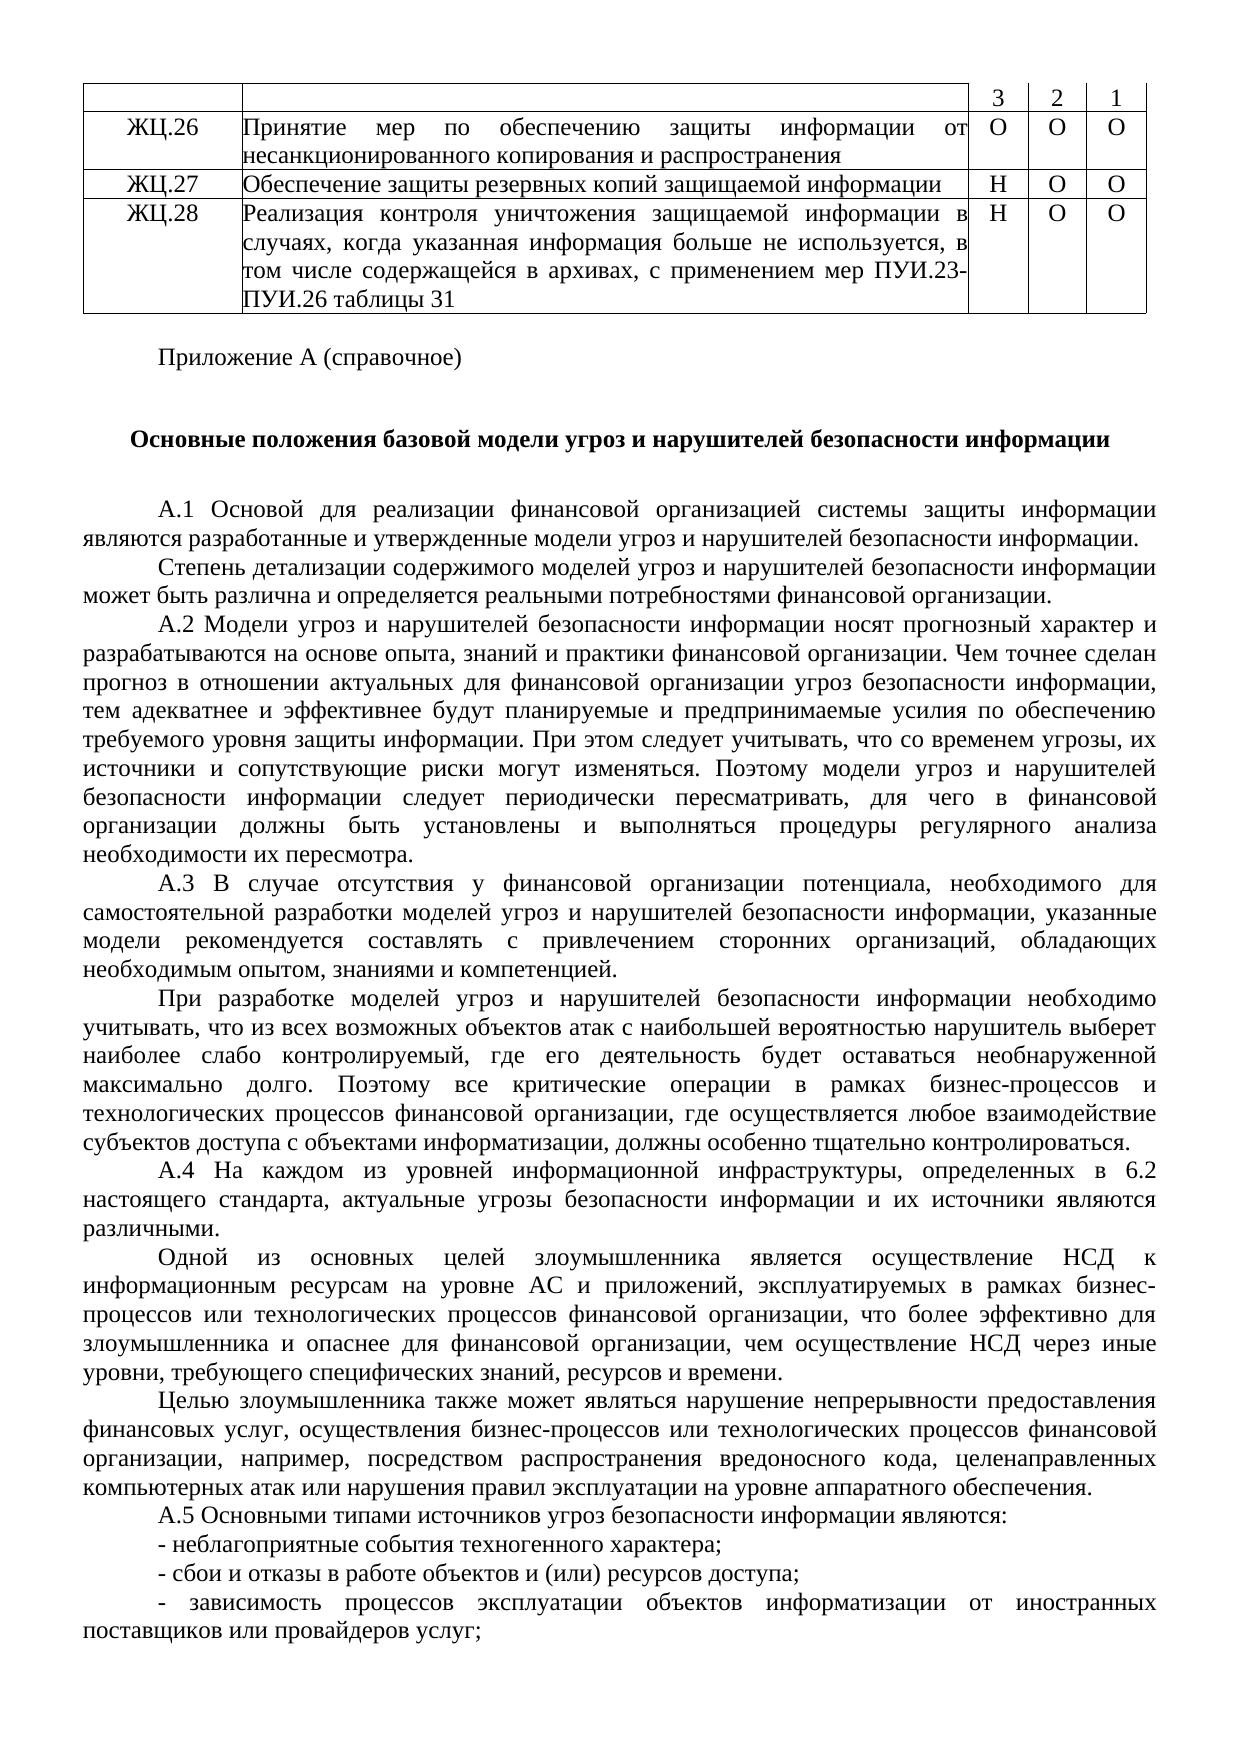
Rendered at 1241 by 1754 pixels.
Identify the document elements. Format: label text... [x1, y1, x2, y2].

table_cell О [969, 112, 1028, 169]
subtitle Основные положения базовой модели угроз и нарушителей безопасности информации [83, 424, 1157, 453]
table_cell Реализация контроля уничтожения защищаемой информации в случаях, когда указанная информация больше не используется, в том числе содержащейся в архивах, с применением мер ПУИ.23-ПУИ.26 таблицы 31 [243, 199, 968, 313]
text - неблагоприятные события техногенного характера; [83, 1529, 1157, 1558]
table_cell 1 [1087, 83, 1146, 111]
text А.5 Основными типами источников угроз безопасности информации являются: [83, 1501, 1157, 1529]
table_cell ЖЦ.26 [84, 112, 242, 169]
table_cell О [1087, 170, 1146, 198]
table_cell Н [969, 170, 1028, 198]
text Целью злоумышленника также может являться нарушение непрерывности предоставления финансовых услуг, осуществления бизнес-процессов или технологических процессов финансовой организации, например, посредством распространения вредоносного кода, целенаправленных компьютерных атак или нарушения правил эксплуатации на уровне аппаратного обеспечения. [83, 1386, 1157, 1501]
text Степень детализации содержимого моделей угроз и нарушителей безопасности информации может быть различна и определяется реальными потребностями финансовой организации. [83, 552, 1157, 609]
text А.2 Модели угроз и нарушителей безопасности информации носят прогнозный характер и разрабатываются на основе опыта, знаний и практики финансовой организации. Чем точнее сделан прогноз в отношении актуальных для финансовой организации угроз безопасности информации, тем адекватнее и эффективнее будут планируемые и предпринимаемые усилия по обеспечению требуемого уровня защиты информации. При этом следует учитывать, что со временем угрозы, их источники и сопутствующие риски могут изменяться. Поэтому модели угроз и нарушителей безопасности информации следует периодически пересматривать, для чего в финансовой организации должны быть установлены и выполняться процедуры регулярного анализа необходимости их пересмотра. [83, 609, 1157, 868]
text Приложение А (справочное) [83, 342, 1157, 371]
text При разработке моделей угроз и нарушителей безопасности информации необходимо учитывать, что из всех возможных объектов атак с наибольшей вероятностью нарушитель выберет наиболее слабо контролируемый, где его деятельность будет оставаться необнаруженной максимально долго. Поэтому все критические операции в рамках бизнес-процессов и технологических процессов финансовой организации, где осуществляется любое взаимодействие субъектов доступа с объектами информатизации, должны особенно тщательно контролироваться. [83, 983, 1157, 1156]
table_header [243, 84, 968, 111]
table_cell О [1029, 199, 1086, 313]
table_cell О [1087, 112, 1146, 169]
table_cell ЖЦ.27 [84, 170, 242, 198]
text - сбои и отказы в работе объектов и (или) ресурсов доступа; [83, 1558, 1157, 1587]
table_cell О [1029, 112, 1086, 169]
table_cell 3 [969, 83, 1028, 111]
text - зависимость процессов эксплуатации объектов информатизации от иностранных поставщиков или провайдеров услуг; [83, 1587, 1157, 1644]
table_cell Обеспечение защиты резервных копий защищаемой информации [243, 170, 968, 198]
table_cell 2 [1029, 83, 1086, 111]
table_cell О [1087, 199, 1146, 313]
table_header [84, 84, 242, 111]
table_cell Принятие мер по обеспечению защиты информации от несанкционированного копирования и распространения [243, 112, 968, 169]
table_cell О [1029, 170, 1086, 198]
text А.1 Основой для реализации финансовой организацией системы защиты информации являются разработанные и утвержденные модели угроз и нарушителей безопасности информации. [83, 494, 1157, 552]
table_cell Н [969, 199, 1028, 313]
text А.3 В случае отсутствия у финансовой организации потенциала, необходимого для самостоятельной разработки моделей угроз и нарушителей безопасности информации, указанные модели рекомендуется составлять с привлечением сторонних организаций, обладающих необходимым опытом, знаниями и компетенцией. [83, 868, 1157, 983]
text А.4 На каждом из уровней информационной инфраструктуры, определенных в 6.2 настоящего стандарта, актуальные угрозы безопасности информации и их источники являются различными. [83, 1156, 1157, 1242]
table_cell ЖЦ.28 [84, 199, 242, 313]
text Одной из основных целей злоумышленника является осуществление НСД к информационным ресурсам на уровне АС и приложений, эксплуатируемых в рамках бизнес-процессов или технологических процессов финансовой организации, что более эффективно для злоумышленника и опаснее для финансовой организации, чем осуществление НСД через иные уровни, требующего специфических знаний, ресурсов и времени. [83, 1242, 1157, 1386]
